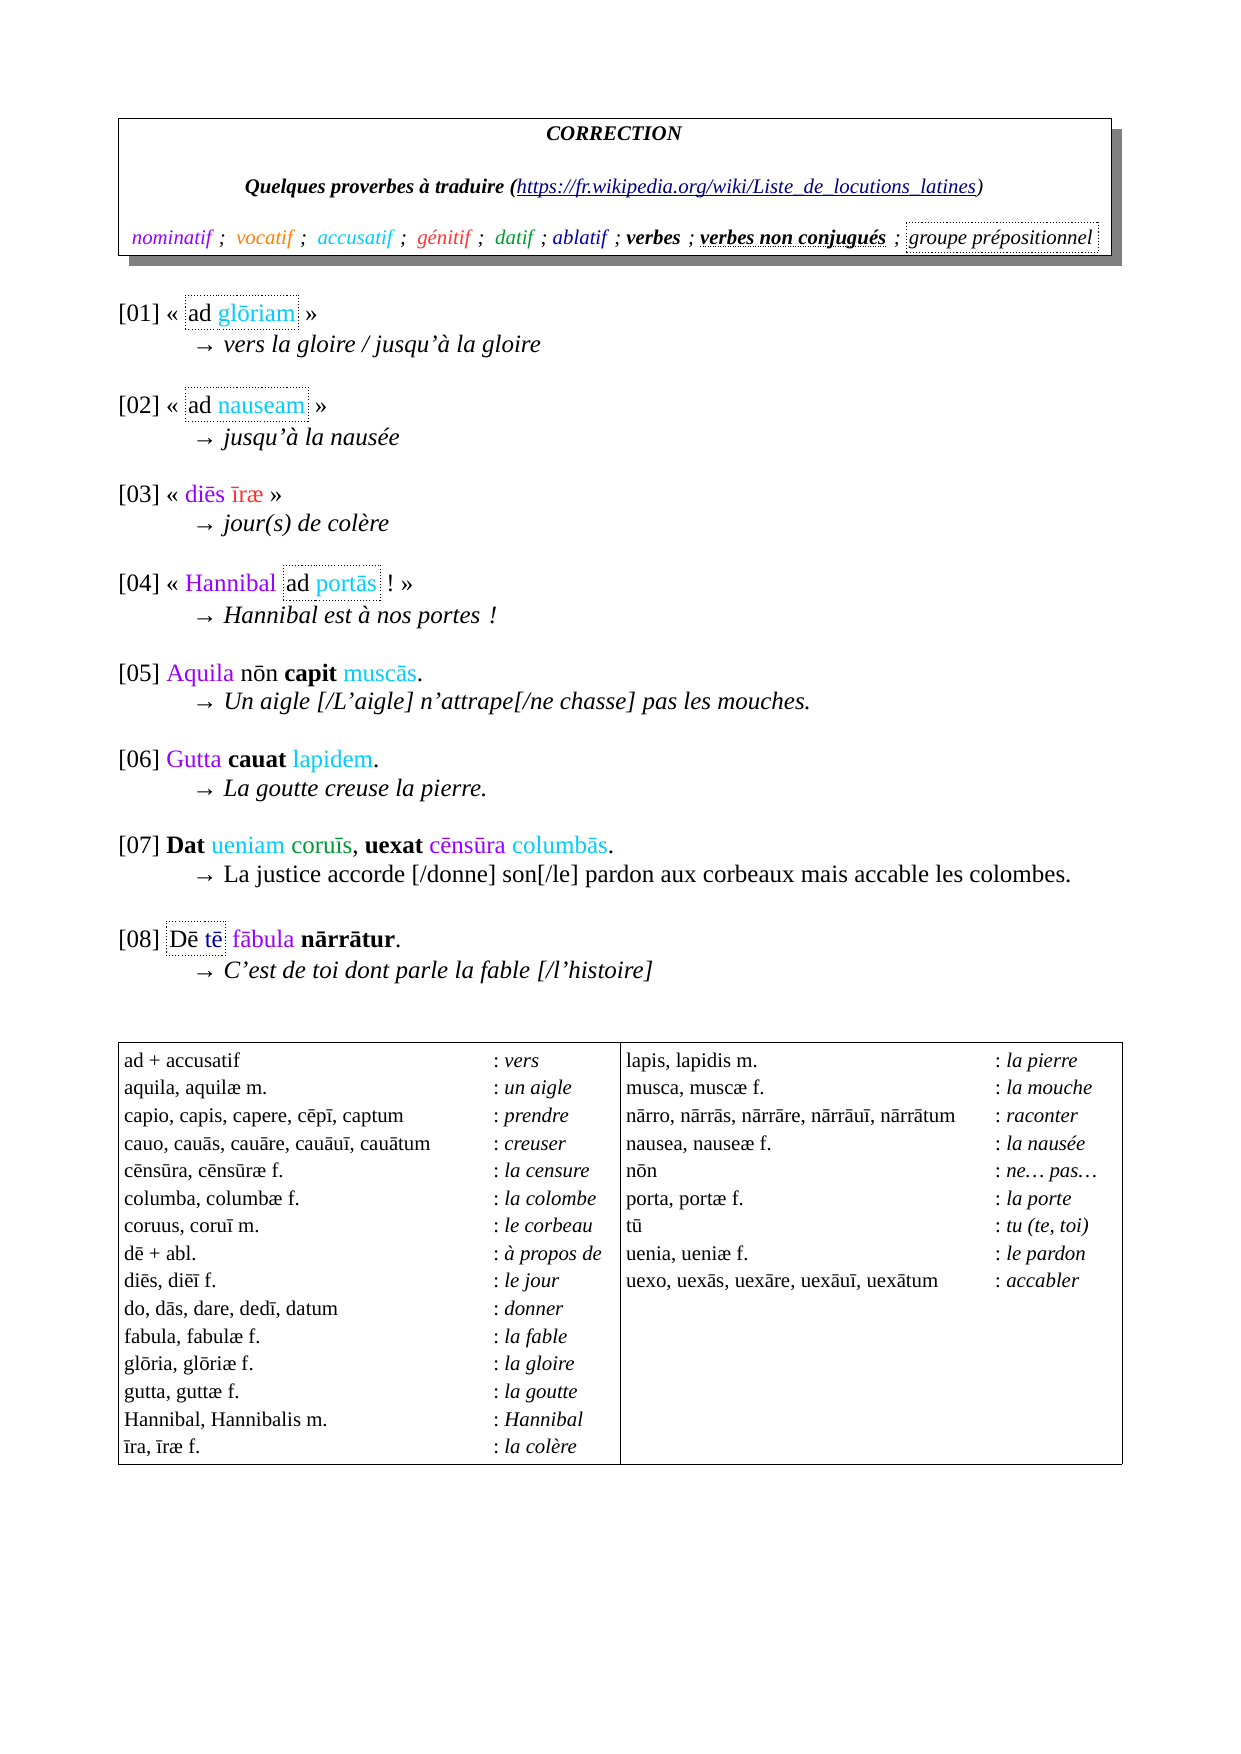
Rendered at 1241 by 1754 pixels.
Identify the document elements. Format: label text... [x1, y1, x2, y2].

text Quelques proverbes à traduire (https://fr.wikipedia.org/wiki/Liste_de_locutions_latines) [119, 171, 1111, 198]
text nominatif ; vocatif ; accusatif ; génitif ; datif ; ablatif ; verbes ; verbes non conjugués ; groupe prépositionnel [119, 219, 1111, 255]
text → La justice accorde [/donne] son[/le] pardon aux corbeaux mais accable les colombes. [118, 859, 1122, 888]
text CORRECTION [119, 119, 1111, 145]
text [02] « ad nauseam » [118, 387, 1122, 422]
text → jusqu’à la nausée [118, 422, 1122, 450]
text → Hannibal est à nos portes ! [118, 600, 1122, 629]
text [01] « ad glōriam » [118, 294, 1122, 329]
text → Un aigle [/L’aigle] n’attrape[/ne chasse] pas les mouches. [118, 686, 1122, 715]
table_header lapis, lapidis m. : la pierre musca, muscæ f. : la mouche nārro, nārrās, nārrāre, nārrāuī, nārrātum : raconter nausea, nauseæ f. : la nausée nōn : ne… pas… porta, portæ f. : la porte tū : tu (te, toi) uenia, ueniæ f. : le pardon uexo, uexās, uexāre, uexāuī, uexātum : accabler [621, 1043, 1122, 1464]
table_header ad + accusatif : vers aquila, aquilæ m. : un aigle capio, capis, capere, cēpī, captum : prendre cauo, cauās, cauāre, cauāuī, cauātum : creuser cēnsūra, cēnsūræ f. : la censure columba, columbæ f. : la colombe coruus, coruī m. : le corbeau dē + abl. : à propos de diēs, diēī f. : le jour do, dās, dare, dedī, datum : donner fabula, fabulæ f. : la fable glōria, glōriæ f. : la gloire gutta, guttæ f. : la goutte Hannibal, Hannibalis m. : Hannibal īra, īræ f. : la colère [119, 1043, 620, 1464]
text [05] Aquila nōn capit muscās. [118, 658, 1122, 686]
text [03] « diēs īræ » [118, 479, 1122, 508]
text [06] Gutta cauat lapidem. [118, 744, 1122, 773]
text → C’est de toi dont parle la fable [/l’histoire] [118, 956, 1122, 984]
text [08] Dē tē fābula nārrātur. [118, 921, 1122, 956]
text [07] Dat ueniam coruīs, uexat cēnsūra columbās. [118, 830, 1122, 859]
text → jour(s) de colère [118, 508, 1122, 537]
text [04] « Hannibal ad portās ! » [118, 565, 1122, 600]
text → La goutte creuse la pierre. [118, 773, 1122, 801]
text → vers la gloire / jusqu’à la gloire [118, 329, 1122, 358]
